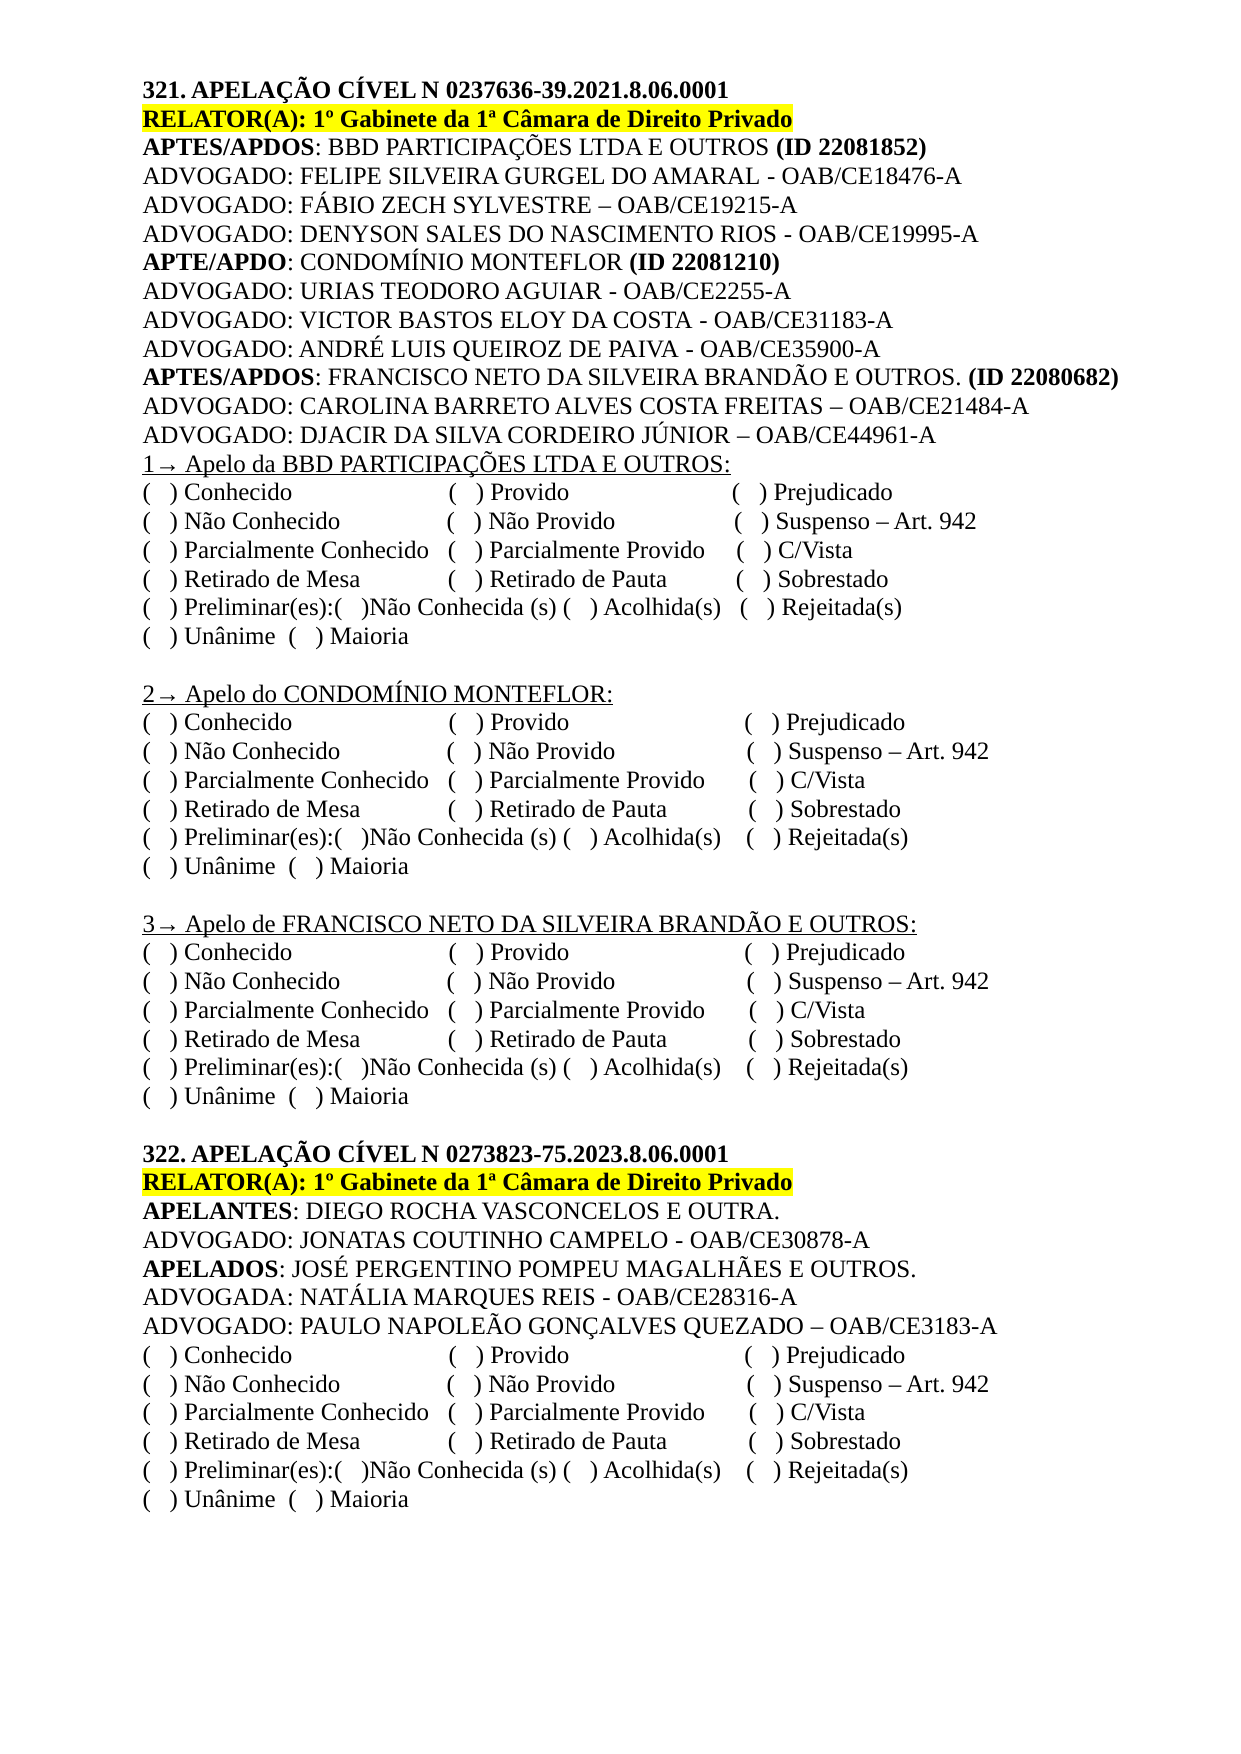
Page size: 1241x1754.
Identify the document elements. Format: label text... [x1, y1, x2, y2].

text ( ) Unânime ( ) Maioria [142, 1484, 1141, 1570]
text ( ) Conhecido ( ) Provido ( ) Prejudicado [142, 937, 1141, 966]
text 2→ Apelo do CONDOMÍNIO MONTEFLOR: [142, 679, 1141, 707]
text ADVOGADO: DENYSON SALES DO NASCIMENTO RIOS - OAB/CE19995-A [142, 219, 1141, 247]
text ( ) Retirado de Mesa ( ) Retirado de Pauta ( ) Sobrestado [142, 794, 1158, 822]
text ( ) Conhecido ( ) Provido ( ) Prejudicado [142, 477, 1141, 506]
text APTE/APDO: CONDOMÍNIO MONTEFLOR (ID 22081210) ADVOGADO: URIAS TEODORO AGUIAR - OAB/CE2255-A ADVOGADO: VICTOR BASTOS ELOY DA COSTA - OAB/CE31183-A ADVOGADO: ANDRÉ LUIS QUEIROZ DE PAIVA - OAB/CE35900-A [142, 247, 1141, 362]
text ( ) Parcialmente Conhecido ( ) Parcialmente Provido ( ) C/Vista [142, 1397, 1158, 1426]
text ( ) Preliminar(es):( )Não Conhecida (s) ( ) Acolhida(s) ( ) Rejeitada(s) [142, 592, 1158, 621]
text APTES/APDOS: FRANCISCO NETO DA SILVEIRA BRANDÃO E OUTROS. (ID 22080682) ADVOGADO: CAROLINA BARRETO ALVES COSTA FREITAS – OAB/CE21484-A [142, 362, 1141, 420]
text ( ) Não Conhecido ( ) Não Provido ( ) Suspenso – Art. 942 [142, 966, 1158, 995]
text 321. APELAÇÃO CÍVEL N 0237636-39.2021.8.06.0001 RELATOR(A): 1º Gabinete da 1ª Câmara de Direito Privado APTES/APDOS: BBD PARTICIPAÇÕES LTDA E OUTROS (ID 22081852) ADVOGADO: FELIPE SILVEIRA GURGEL DO AMARAL - OAB/CE18476-A ADVOGADO: FÁBIO ZECH SYLVESTRE – OAB/CE19215-A [142, 75, 1141, 219]
text ( ) Parcialmente Conhecido ( ) Parcialmente Provido ( ) C/Vista [142, 995, 1158, 1024]
text ( ) Conhecido ( ) Provido ( ) Prejudicado [142, 1340, 1141, 1369]
text ( ) Não Conhecido ( ) Não Provido ( ) Suspenso – Art. 942 [142, 736, 1158, 765]
text ( ) Parcialmente Conhecido ( ) Parcialmente Provido ( ) C/Vista [142, 765, 1158, 794]
text ( ) Preliminar(es):( )Não Conhecida (s) ( ) Acolhida(s) ( ) Rejeitada(s) [142, 1052, 1158, 1081]
text 1→ Apelo da BBD PARTICIPAÇÕES LTDA E OUTROS: [142, 449, 1141, 477]
text ADVOGADO: DJACIR DA SILVA CORDEIRO JÚNIOR – OAB/CE44961-A [142, 420, 1141, 449]
text ( ) Unânime ( ) Maioria 322. APELAÇÃO CÍVEL N 0273823-75.2023.8.06.0001 RELATOR(A): 1º Gabinete da 1ª Câmara de Direito Privado APELANTES: DIEGO ROCHA VASCONCELOS E OUTRA. ADVOGADO: JONATAS COUTINHO CAMPELO - OAB/CE30878-A APELADOS: JOSÉ PERGENTINO POMPEU MAGALHÃES E OUTROS. ADVOGADA: NATÁLIA MARQUES REIS - OAB/CE28316-A ADVOGADO: PAULO NAPOLEÃO GONÇALVES QUEZADO – OAB/CE3183-A [142, 1081, 1141, 1340]
text ( ) Conhecido ( ) Provido ( ) Prejudicado [142, 707, 1141, 736]
text ( ) Retirado de Mesa ( ) Retirado de Pauta ( ) Sobrestado [142, 1024, 1158, 1052]
text ( ) Não Conhecido ( ) Não Provido ( ) Suspenso – Art. 942 [142, 506, 1158, 535]
text ( ) Unânime ( ) Maioria [142, 621, 1158, 650]
text ( ) Unânime ( ) Maioria [142, 851, 1141, 880]
text ( ) Retirado de Mesa ( ) Retirado de Pauta ( ) Sobrestado [142, 1426, 1158, 1455]
text 3→ Apelo de FRANCISCO NETO DA SILVEIRA BRANDÃO E OUTROS: [142, 909, 1141, 937]
text ( ) Retirado de Mesa ( ) Retirado de Pauta ( ) Sobrestado [142, 564, 1158, 592]
text ( ) Não Conhecido ( ) Não Provido ( ) Suspenso – Art. 942 [142, 1369, 1158, 1397]
text ( ) Preliminar(es):( )Não Conhecida (s) ( ) Acolhida(s) ( ) Rejeitada(s) [142, 1455, 1158, 1484]
text ( ) Preliminar(es):( )Não Conhecida (s) ( ) Acolhida(s) ( ) Rejeitada(s) [142, 822, 1158, 851]
text ( ) Parcialmente Conhecido ( ) Parcialmente Provido ( ) C/Vista [142, 535, 1158, 564]
